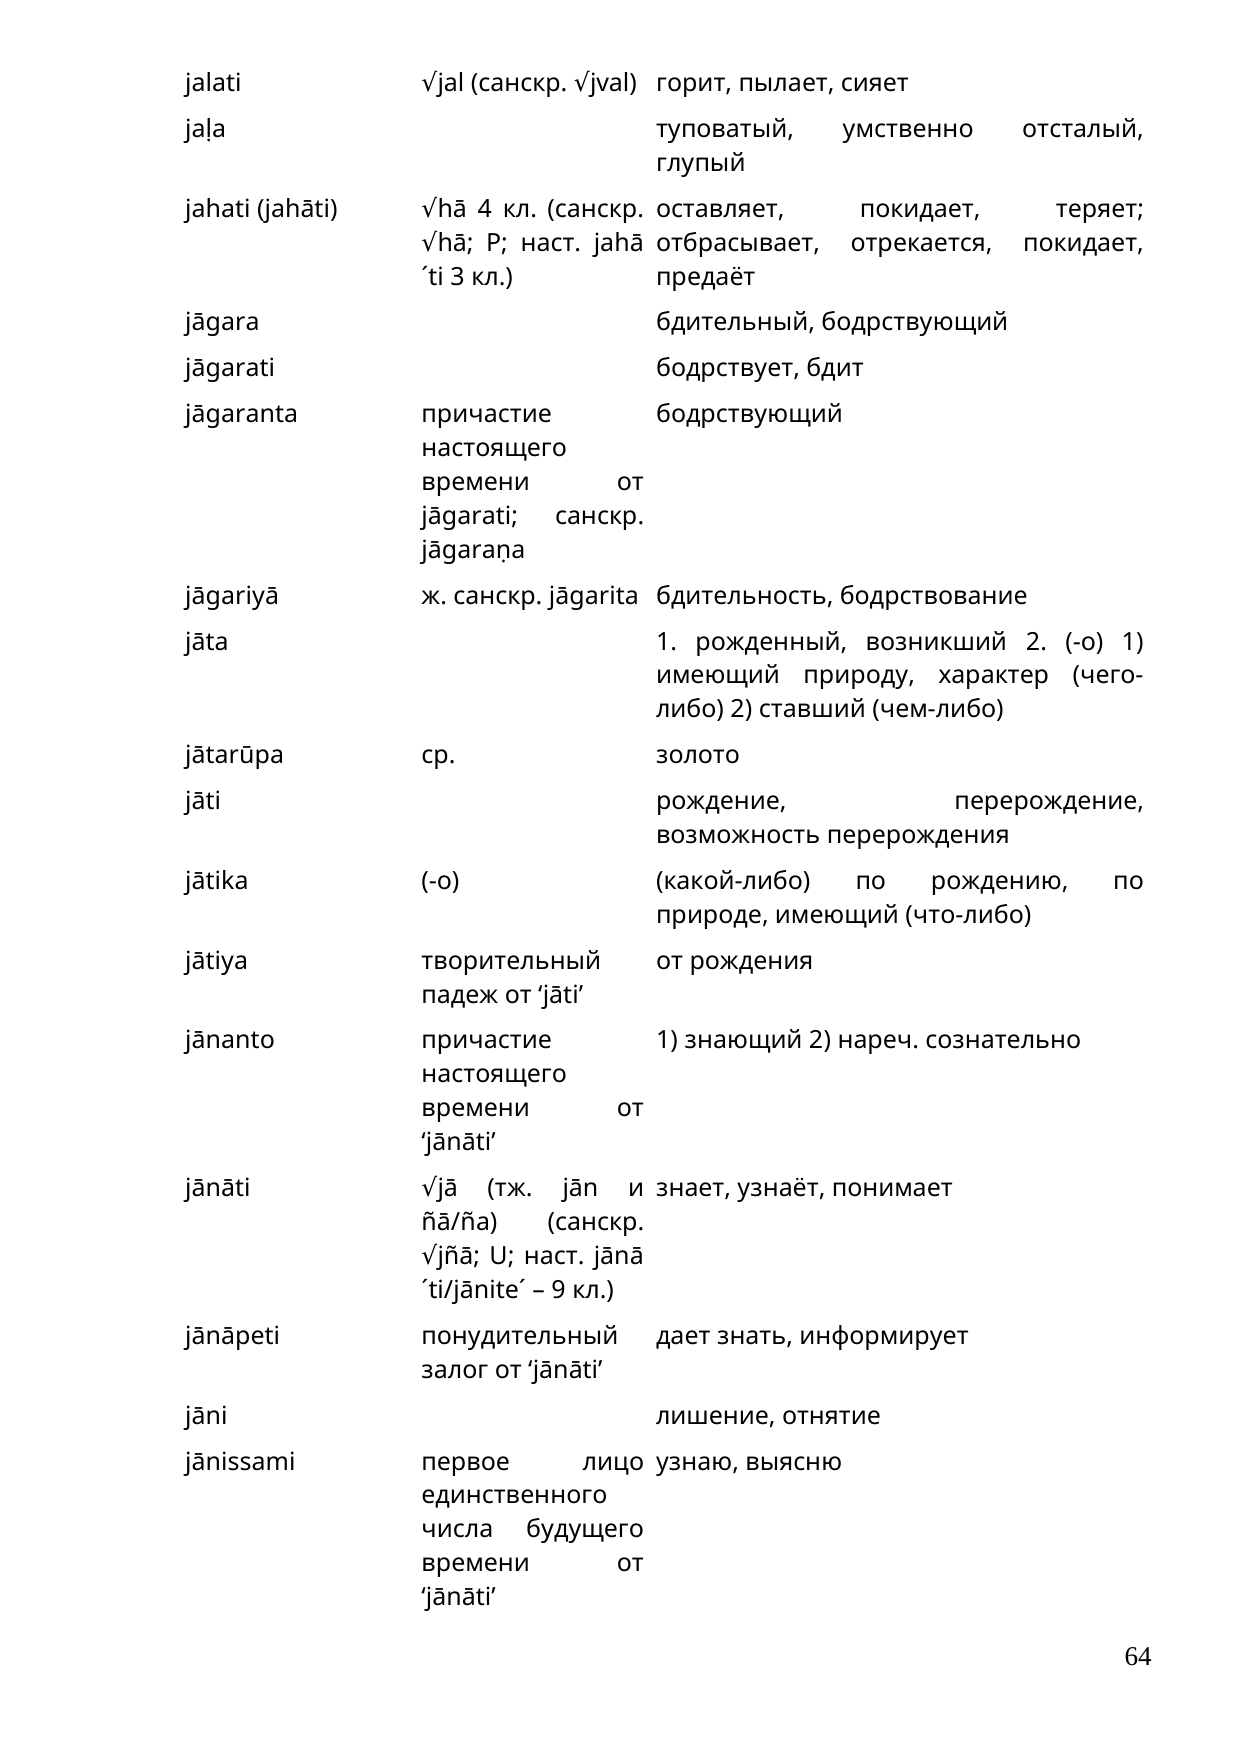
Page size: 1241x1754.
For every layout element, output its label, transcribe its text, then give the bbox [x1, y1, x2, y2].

table_cell jāgara [179, 299, 415, 344]
table_cell jānāti [179, 1164, 415, 1312]
table_cell ср. [415, 731, 650, 777]
table_cell причастие настоящего времени от ‘jānāti’ [415, 1017, 650, 1164]
table_cell (-o) [415, 857, 650, 937]
table_cell jaḷa [179, 105, 415, 185]
table_cell jānissami [179, 1438, 415, 1619]
table_cell [415, 299, 650, 344]
table_cell √jal (санскр. √jval) [415, 59, 650, 105]
table_cell первое лицо единственного числа будущего времени от ‘jānāti’ [415, 1438, 650, 1619]
table_cell (какой-либо) по рождению, по природе, имеющий (что-либо) [650, 857, 1150, 937]
table_cell узнаю, выясню [650, 1438, 1150, 1619]
table_cell jāgariyā [179, 572, 415, 618]
table_cell причастие настоящего времени от jāgarati; санскр. jāgaraṇa [415, 390, 650, 572]
table_cell jātarūpa [179, 731, 415, 777]
table_cell √hā 4 кл. (санскр. √hā; P; наст. jahā´ti 3 кл.) [415, 185, 650, 298]
table_cell jānāpeti [179, 1312, 415, 1392]
table_cell туповатый, умственно отсталый, глупый [650, 105, 1150, 185]
table_cell jahati (jahāti) [179, 185, 415, 298]
table_cell jāgarati [179, 344, 415, 390]
table_cell понудительный залог от ‘jānāti’ [415, 1312, 650, 1392]
table_cell jātika [179, 857, 415, 937]
table_cell jānanto [179, 1017, 415, 1164]
table_cell бдительный, бодрствующий [650, 299, 1150, 344]
table_cell [415, 344, 650, 390]
table_cell от рождения [650, 937, 1150, 1017]
table_cell jātiya [179, 937, 415, 1017]
table_cell jāta [179, 618, 415, 731]
table_cell √jā (тж. jān и ñā/ña) (санскр. √jñā; U; наст. jānā´ti/jānite´ – 9 кл.) [415, 1164, 650, 1312]
table_cell 1) знающий 2) нареч. сознательно [650, 1017, 1150, 1164]
table_cell [415, 777, 650, 857]
table_cell jāti [179, 777, 415, 857]
table_cell [415, 105, 650, 185]
table_cell бодрствует, бдит [650, 344, 1150, 390]
table_cell лишение, отнятие [650, 1392, 1150, 1438]
table_cell творительный падеж от ‘jāti’ [415, 937, 650, 1017]
table_cell 1. рожденный, возникший 2. (-о) 1) имеющий природу, характер (чего-либо) 2) ставший (чем-либо) [650, 618, 1150, 731]
table_cell jalati [179, 59, 415, 105]
table_cell бдительность, бодрствование [650, 572, 1150, 618]
table_cell рождение, перерождение, возможность перерождения [650, 777, 1150, 857]
table_cell бодрствующий [650, 390, 1150, 572]
table_cell ж. санскр. jāgarita [415, 572, 650, 618]
table_cell горит, пылает, сияет [650, 59, 1150, 105]
table_cell оставляет, покидает, теряет; отбрасывает, отрекается, покидает, предаёт [650, 185, 1150, 298]
table_cell золото [650, 731, 1150, 777]
table_cell знает, узнаёт, понимает [650, 1164, 1150, 1312]
table_cell jāgaranta [179, 390, 415, 572]
table_cell [415, 1392, 650, 1438]
table_cell дает знать, информирует [650, 1312, 1150, 1392]
table_cell [415, 618, 650, 731]
table_cell jāni [179, 1392, 415, 1438]
